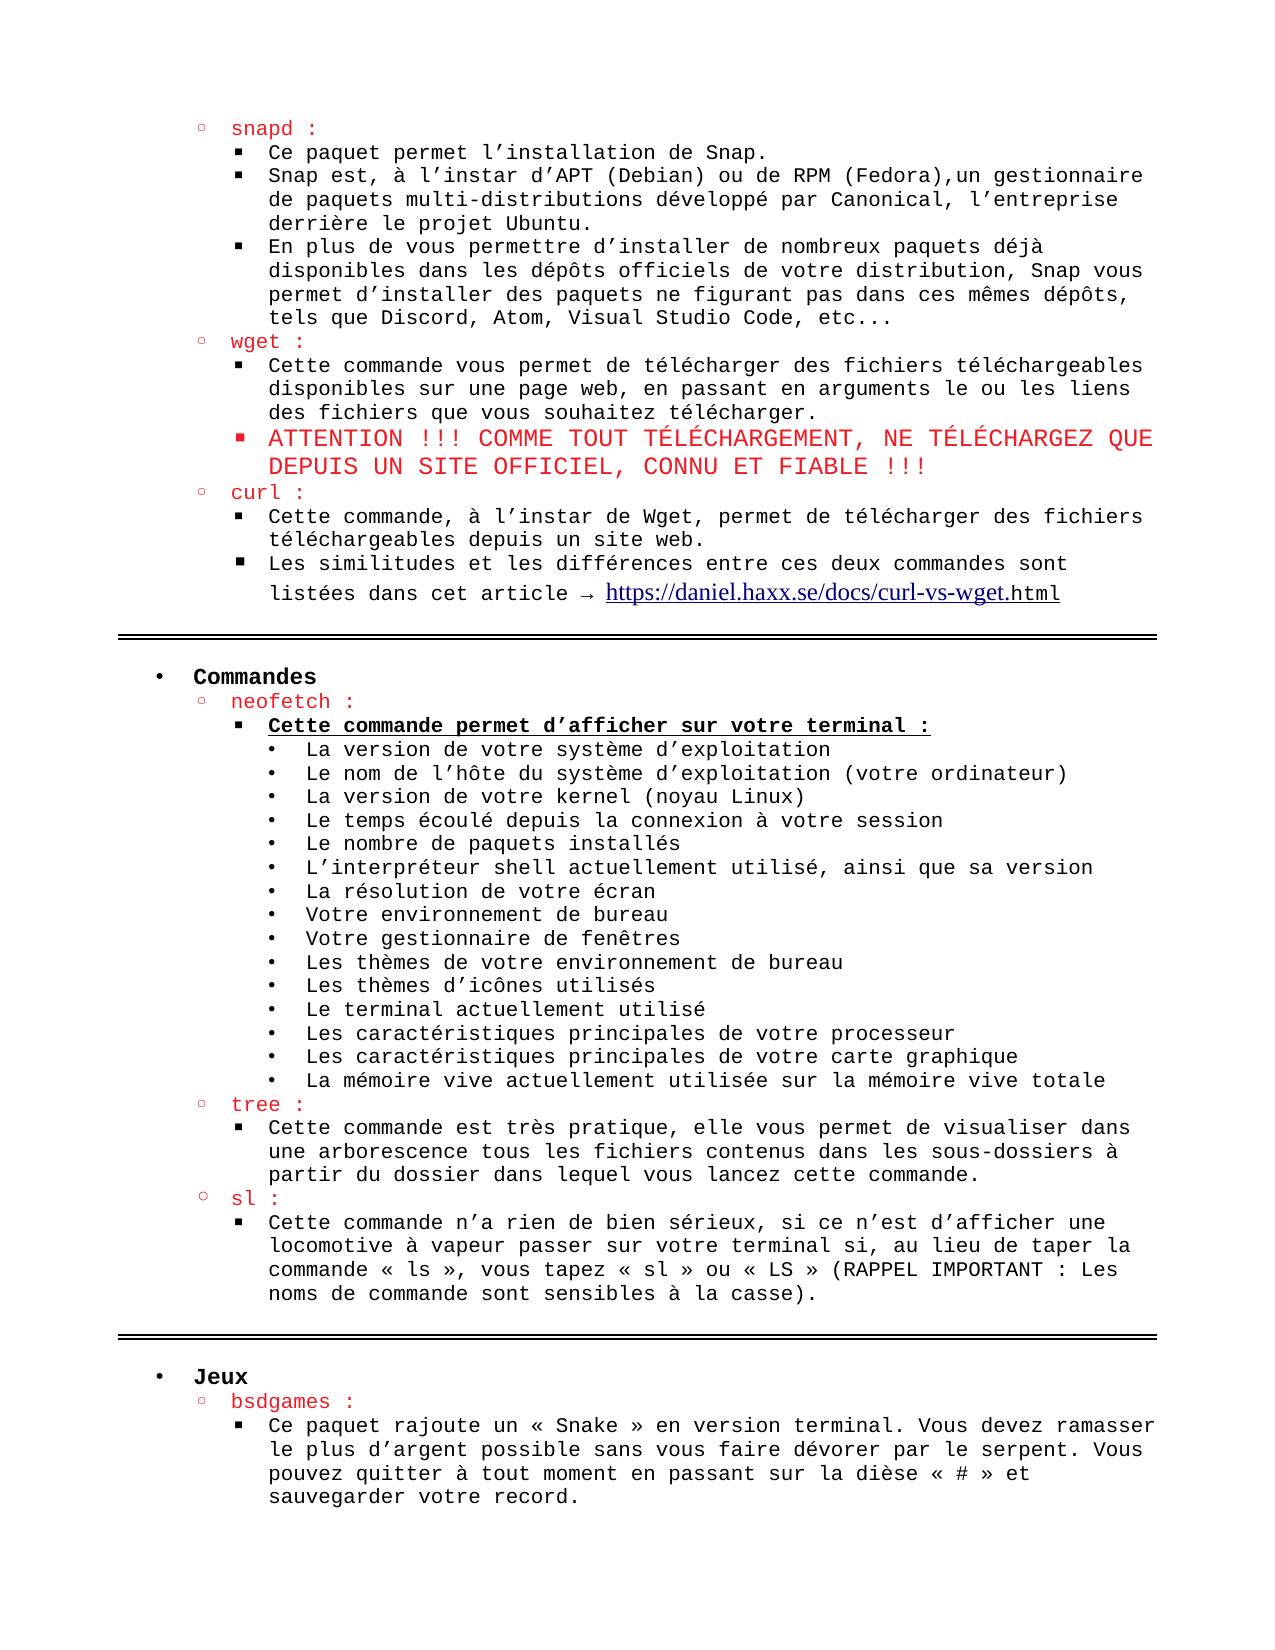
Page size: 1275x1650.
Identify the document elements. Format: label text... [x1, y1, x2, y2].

list Cette commande, à l’instar de Wget, permet de télécharger des fichiers téléchargeables depuis un site web. [231, 506, 1157, 553]
list La version de votre kernel (noyau Linux) [268, 786, 1157, 810]
list Cette commande vous permet de télécharger des fichiers téléchargeables disponibles sur une page web, en passant en arguments le ou les liens des fichiers que vous souhaitez télécharger. [231, 354, 1157, 426]
list tree : [193, 1093, 1157, 1117]
list L’interpréteur shell actuellement utilisé, ainsi que sa version [268, 857, 1157, 881]
list bsdgames : [193, 1392, 1157, 1415]
list La version de votre système d’exploitation [268, 739, 1157, 762]
list Ce paquet rajoute un « Snake » en version terminal. Vous devez ramasser le plus d’argent possible sans vous faire dévorer par le serpent. Vous pouvez quitter à tout moment en passant sur la dièse « # » et sauvegarder votre record. [231, 1415, 1157, 1510]
list sl : [193, 1188, 1157, 1212]
list Cette commande n’a rien de bien sérieux, si ce n’est d’afficher une locomotive à vapeur passer sur votre terminal si, au lieu de taper la commande « ls », vous tapez « sl » ou « LS » (RAPPEL IMPORTANT : Les noms de commande sont sensibles à la casse). [231, 1212, 1157, 1306]
list Commandes [156, 666, 1157, 692]
list Jeux [156, 1366, 1157, 1392]
list Les caractéristiques principales de votre carte graphique [268, 1046, 1157, 1070]
list Le nom de l’hôte du système d’exploitation (votre ordinateur) [268, 762, 1157, 786]
list La mémoire vive actuellement utilisée sur la mémoire vive totale [268, 1070, 1157, 1093]
list La résolution de votre écran [268, 881, 1157, 904]
list Votre environnement de bureau [268, 904, 1157, 928]
list Les caractéristiques principales de votre processeur [268, 1023, 1157, 1046]
list Les similitudes et les différences entre ces deux commandes sont listées dans cet article → https://daniel.haxx.se/docs/curl-vs-wget.html [231, 553, 1157, 606]
list En plus de vous permettre d’installer de nombreux paquets déjà disponibles dans les dépôts officiels de votre distribution, Snap vous permet d’installer des paquets ne figurant pas dans ces mêmes dépôts, tels que Discord, Atom, Visual Studio Code, etc... [231, 236, 1157, 331]
list Les thèmes d’icônes utilisés [268, 975, 1157, 999]
list neofetch : [193, 692, 1157, 715]
list Cette commande permet d’afficher sur votre terminal : [231, 715, 1157, 739]
list ATTENTION !!! COMME TOUT TÉLÉCHARGEMENT, NE TÉLÉCHARGEZ QUE DEPUIS UN SITE OFFICIEL, CONNU ET FIABLE !!! [231, 426, 1157, 482]
list Le nombre de paquets installés [268, 833, 1157, 857]
list Cette commande est très pratique, elle vous permet de visualiser dans une arborescence tous les fichiers contenus dans les sous-dossiers à partir du dossier dans lequel vous lancez cette commande. [231, 1117, 1157, 1188]
list Les thèmes de votre environnement de bureau [268, 952, 1157, 975]
list Votre gestionnaire de fenêtres [268, 928, 1157, 952]
list wget : [193, 331, 1157, 354]
list Snap est, à l’instar d’APT (Debian) ou de RPM (Fedora),un gestionnaire de paquets multi-distributions développé par Canonical, l’entreprise derrière le projet Ubuntu. [231, 165, 1157, 236]
list snapd : [193, 118, 1157, 142]
list Le terminal actuellement utilisé [268, 999, 1157, 1023]
list curl : [193, 482, 1157, 506]
list Ce paquet permet l’installation de Snap. [231, 142, 1157, 165]
list Le temps écoulé depuis la connexion à votre session [268, 810, 1157, 833]
